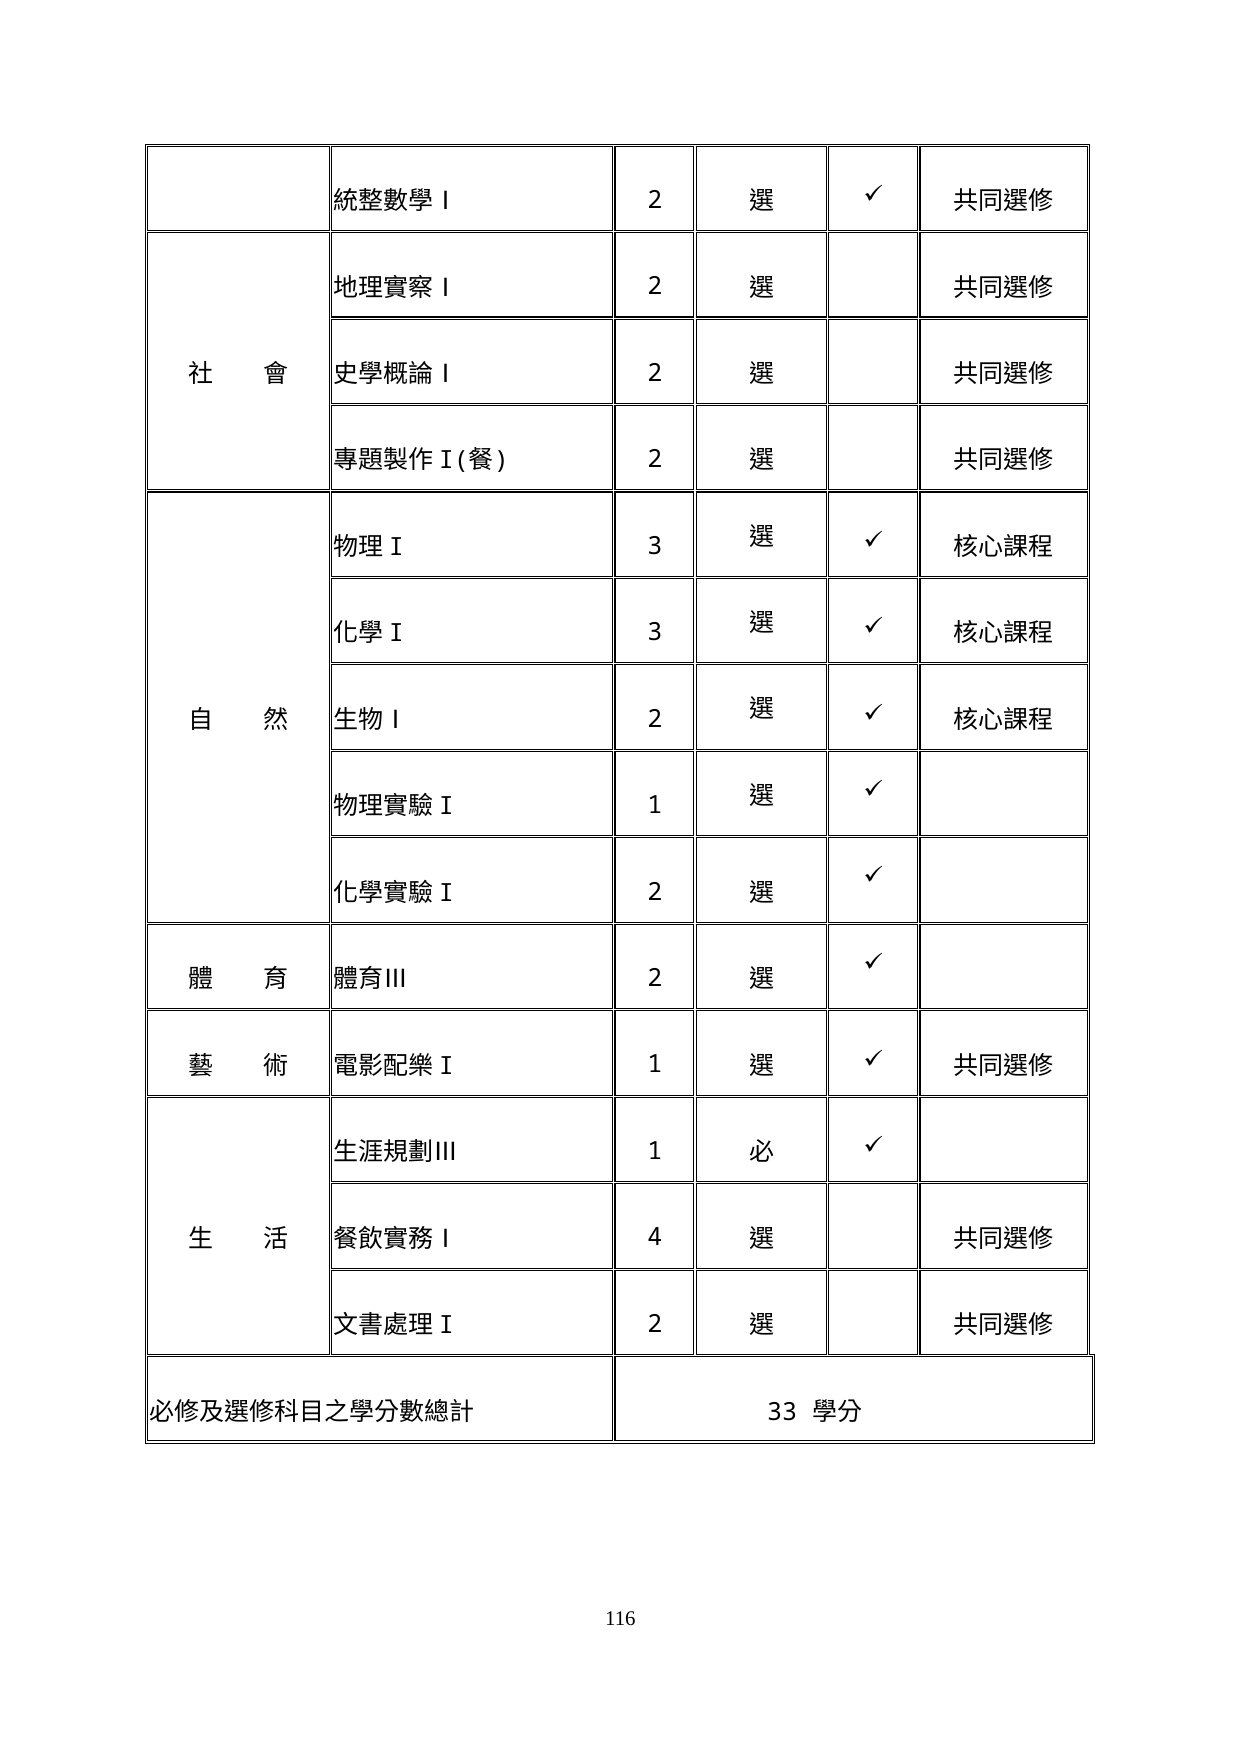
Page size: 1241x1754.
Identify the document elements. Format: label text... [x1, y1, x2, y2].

table_cell 2 [616, 406, 693, 489]
table_cell [1090, 144, 1094, 230]
table_cell 化學實驗I [332, 838, 612, 922]
table_cell 選 [697, 752, 826, 835]
table_cell 33 學分 [616, 1357, 1092, 1440]
table_cell 電影配樂I [332, 1011, 612, 1094]
table_cell 選 [697, 233, 826, 316]
table_cell [1090, 922, 1094, 1008]
table_cell 藝 術 [148, 1011, 329, 1094]
table_cell [1090, 1181, 1094, 1267]
table_cell [829, 1184, 917, 1267]
table_cell 自 然 [148, 493, 329, 922]
table_cell 史學概論Ⅰ [332, 320, 612, 403]
table_cell 選 [697, 665, 826, 749]
table_cell [1090, 1008, 1094, 1094]
table_cell 文書處理I [332, 1271, 612, 1354]
table_cell 餐飲實務Ⅰ [332, 1184, 612, 1267]
table_cell [921, 925, 1087, 1008]
table_cell 2 [616, 665, 693, 749]
table_cell 4 [616, 1184, 693, 1267]
table_cell [1090, 1268, 1094, 1354]
table_cell 生涯規劃Ⅲ [332, 1098, 612, 1181]
table_cell 共同選修 [921, 233, 1087, 316]
table_cell 選 [697, 493, 826, 576]
table_cell 共同選修 [921, 147, 1087, 230]
table_cell [1090, 403, 1094, 489]
table_cell 選 [697, 925, 826, 1008]
table_cell [1090, 1095, 1094, 1181]
table_cell 核心課程 [921, 579, 1087, 662]
table_cell 物理I [332, 493, 612, 576]
table_cell 共同選修 [921, 1271, 1087, 1354]
table_cell 3 [616, 579, 693, 662]
table_cell 1 [616, 1011, 693, 1094]
table_cell 選 [697, 838, 826, 922]
table_cell 物理實驗I [332, 752, 612, 835]
table_cell 體育Ⅲ [332, 925, 612, 1008]
table_cell [1090, 230, 1094, 316]
table_cell 共同選修 [921, 320, 1087, 403]
table_cell 必 [697, 1098, 826, 1181]
table_cell 地理實察Ⅰ [332, 233, 612, 316]
table_cell [1090, 489, 1094, 576]
table_cell 2 [616, 320, 693, 403]
table_cell 選 [697, 1271, 826, 1354]
table_cell 共同選修 [921, 1184, 1087, 1267]
table_cell 選 [697, 147, 826, 230]
table_cell 生物Ⅰ [332, 665, 612, 749]
table_cell ü [829, 925, 917, 1008]
table_cell 選 [697, 579, 826, 662]
table_cell [921, 1098, 1087, 1181]
table_cell 1 [616, 1098, 693, 1181]
table_cell 選 [697, 1184, 826, 1267]
table_cell 選 [697, 406, 826, 489]
table_cell ü [829, 1011, 917, 1094]
table_cell 選 [697, 1011, 826, 1094]
table_cell [1090, 576, 1094, 662]
table_cell [921, 838, 1087, 922]
table_cell 選 [697, 320, 826, 403]
table_cell ü [829, 493, 917, 576]
table_cell ü [829, 752, 917, 835]
table_cell 必修及選修科目之學分數總計 [148, 1357, 612, 1440]
table_cell [829, 1271, 917, 1354]
table_cell 2 [616, 1271, 693, 1354]
table_cell 化學I [332, 579, 612, 662]
table_cell [1090, 749, 1094, 835]
table_cell 1 [616, 752, 693, 835]
table_cell 社 會 [148, 233, 329, 489]
table_cell 專題製作I(餐) [332, 406, 612, 489]
table_cell 體 育 [148, 925, 329, 1008]
table_cell 2 [616, 838, 693, 922]
table_cell ü [829, 579, 917, 662]
table_cell [829, 233, 917, 316]
table_cell [829, 320, 917, 403]
table_cell [1090, 316, 1094, 403]
table_cell ü [829, 838, 917, 922]
table_cell 3 [616, 493, 693, 576]
table_cell ü [829, 147, 917, 230]
table_cell 核心課程 [921, 493, 1087, 576]
table_cell [148, 147, 329, 230]
table_cell 2 [616, 233, 693, 316]
table_cell 共同選修 [921, 406, 1087, 489]
table_cell ü [829, 1098, 917, 1181]
table_cell 2 [616, 925, 693, 1008]
table_cell 生 活 [148, 1098, 329, 1354]
table_cell ü [829, 665, 917, 749]
table_cell [921, 752, 1087, 835]
table_cell [829, 406, 917, 489]
table_cell [1090, 835, 1094, 922]
table_cell 共同選修 [921, 1011, 1087, 1094]
table_cell [1090, 662, 1094, 749]
table_cell 核心課程 [921, 665, 1087, 749]
table_cell 2 [616, 147, 693, 230]
table_cell 統整數學Ⅰ [332, 147, 612, 230]
